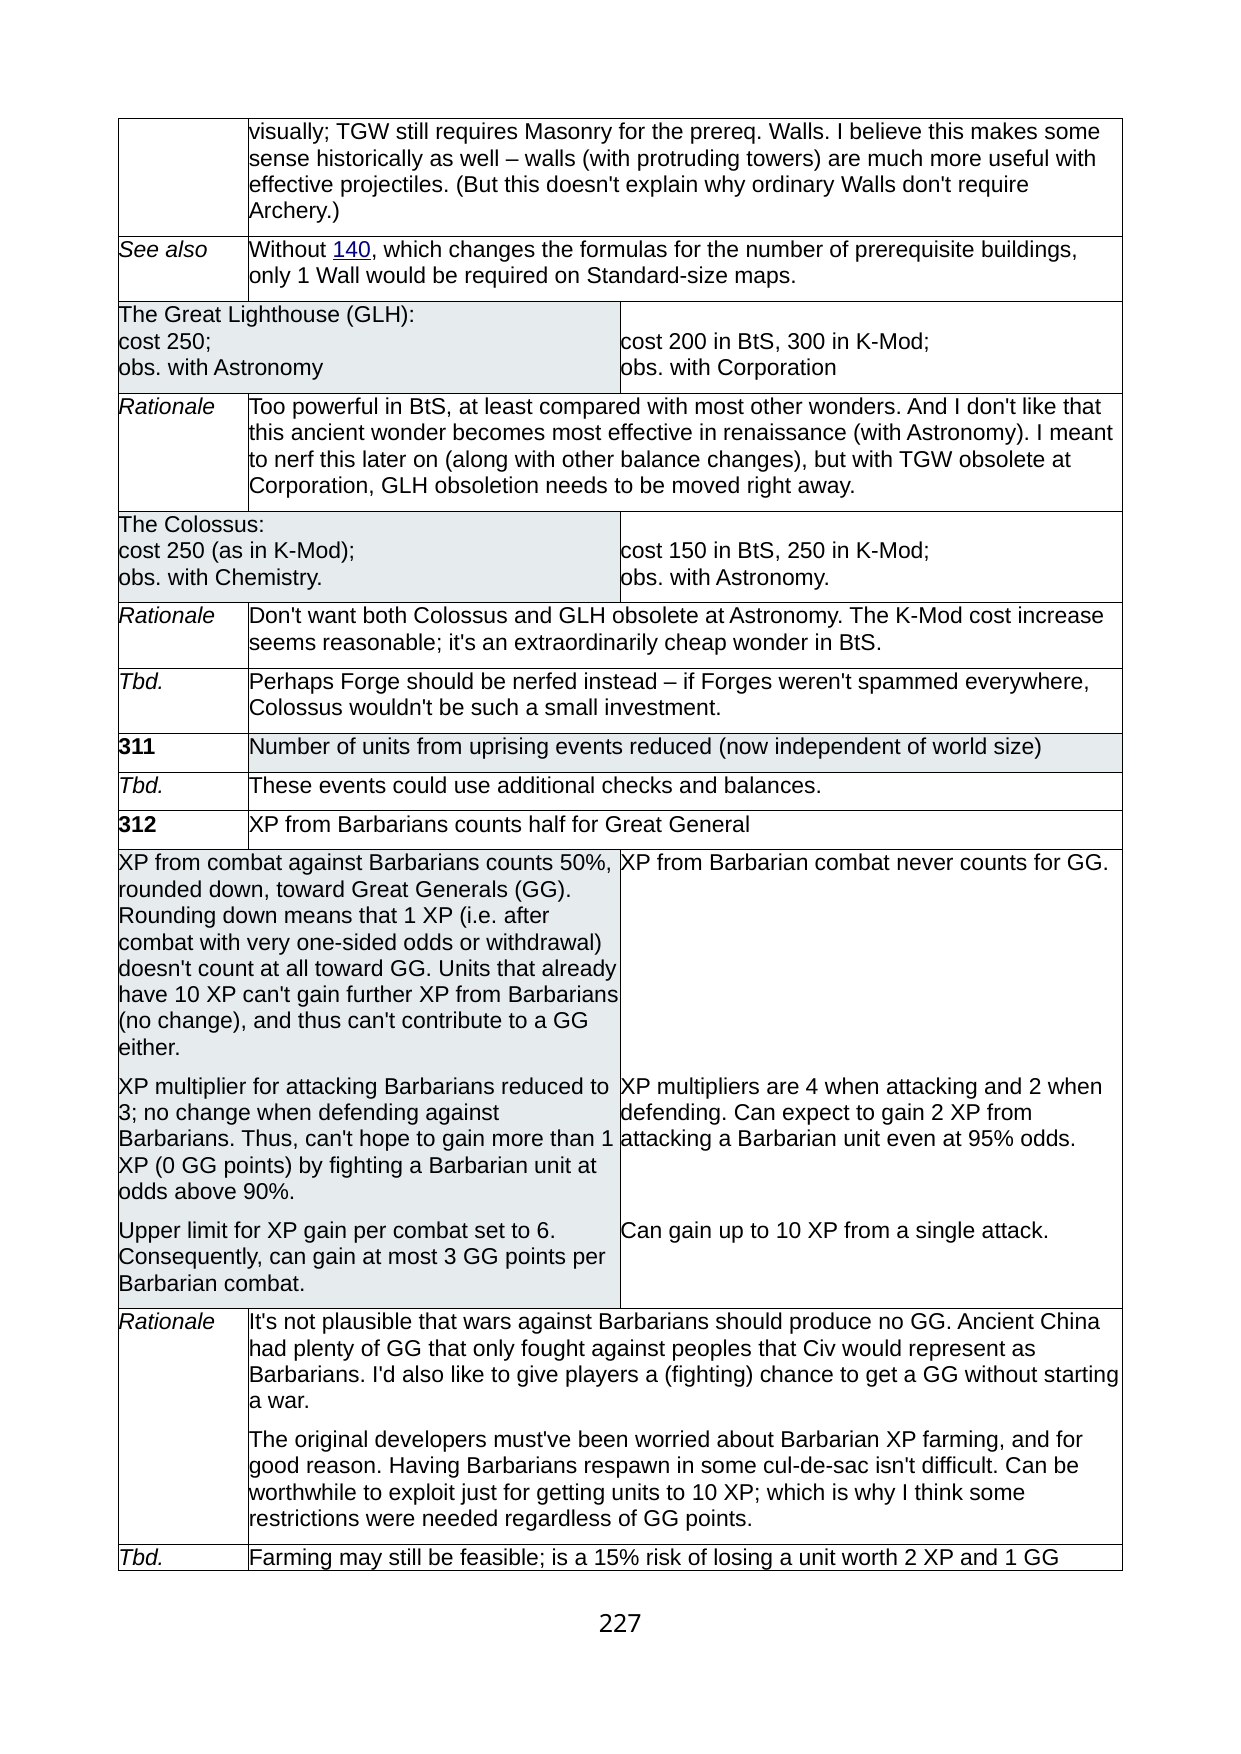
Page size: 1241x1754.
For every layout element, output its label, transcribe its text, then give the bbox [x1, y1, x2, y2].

table_cell [119, 119, 248, 236]
table_cell Perhaps Forge should be nerfed instead – if Forges weren't spammed everywhere, Colossus wouldn't be such a small investment. [249, 669, 1122, 733]
table_cell See also [119, 237, 248, 301]
table_cell XP from Barbarians counts half for Great General [249, 811, 1122, 849]
table_cell Number of units from uprising events reduced (now independent of world size) [249, 734, 1122, 772]
table_cell Without 140, which changes the formulas for the number of prerequisite buildings, only 1 Wall would be required on Standard-size maps. [249, 237, 1122, 301]
table_cell Rationale [119, 603, 248, 667]
table_cell The Great Lighthouse (GLH): cost 250; obs. with Astronomy [119, 302, 620, 393]
table_cell XP from Barbarian combat never counts for GG. XP multipliers are 4 when attacking and 2 when defending. Can expect to gain 2 XP from attacking a Barbarian unit even at 95% odds. Can gain up to 10 XP from a single attack. [621, 850, 1122, 1308]
table_cell Rationale [119, 394, 248, 511]
table_cell cost 150 in BtS, 250 in K-Mod; obs. with Astronomy. [621, 512, 1122, 602]
table_cell Farming may still be feasible; is a 15% risk of losing a unit worth 2 XP and 1 GG [249, 1545, 1122, 1570]
table_cell Tbd. [119, 1545, 248, 1570]
table_cell cost 200 in BtS, 300 in K-Mod; obs. with Corporation [621, 302, 1122, 393]
table_cell The Colossus: cost 250 (as in K-Mod); obs. with Chemistry. [119, 512, 620, 602]
table_cell 312 [119, 811, 248, 849]
table_cell Rationale [119, 1309, 248, 1544]
table_cell Tbd. [119, 773, 248, 810]
table_cell visually; TGW still requires Masonry for the prereq. Walls. I believe this makes some sense historically as well – walls (with protruding towers) are much more useful with effective projectiles. (But this doesn't explain why ordinary Walls don't require Archery.) [249, 119, 1122, 236]
table_cell Don't want both Colossus and GLH obsolete at Astronomy. The K-Mod cost increase seems reasonable; it's an extraordinarily cheap wonder in BtS. [249, 603, 1122, 667]
table_cell These events could use additional checks and balances. [249, 773, 1122, 810]
table_cell 311 [119, 734, 248, 772]
table_cell It's not plausible that wars against Barbarians should produce no GG. Ancient China had plenty of GG that only fought against peoples that Civ would represent as Barbarians. I'd also like to give players a (fighting) chance to get a GG without starting a war. The original developers must've been worried about Barbarian XP farming, and for good reason. Having Barbarians respawn in some cul-de-sac isn't difficult. Can be worthwhile to exploit just for getting units to 10 XP; which is why I think some restrictions were needed regardless of GG points. [249, 1309, 1122, 1544]
table_cell Tbd. [119, 669, 248, 733]
table_cell XP from combat against Barbarians counts 50%, rounded down, toward Great Generals (GG). Rounding down means that 1 XP (i.e. after combat with very one-sided odds or withdrawal) doesn't count at all toward GG. Units that already have 10 XP can't gain further XP from Barbarians (no change), and thus can't contribute to a GG either. XP multiplier for attacking Barbarians reduced to 3; no change when defending against Barbarians. Thus, can't hope to gain more than 1 XP (0 GG points) by fighting a Barbarian unit at odds above 90%. Upper limit for XP gain per combat set to 6. Consequently, can gain at most 3 GG points per Barbarian combat. [119, 850, 620, 1308]
table_cell Too powerful in BtS, at least compared with most other wonders. And I don't like that this ancient wonder becomes most effective in renaissance (with Astronomy). I meant to nerf this later on (along with other balance changes), but with TGW obsolete at Corporation, GLH obsoletion needs to be moved right away. [249, 394, 1122, 511]
